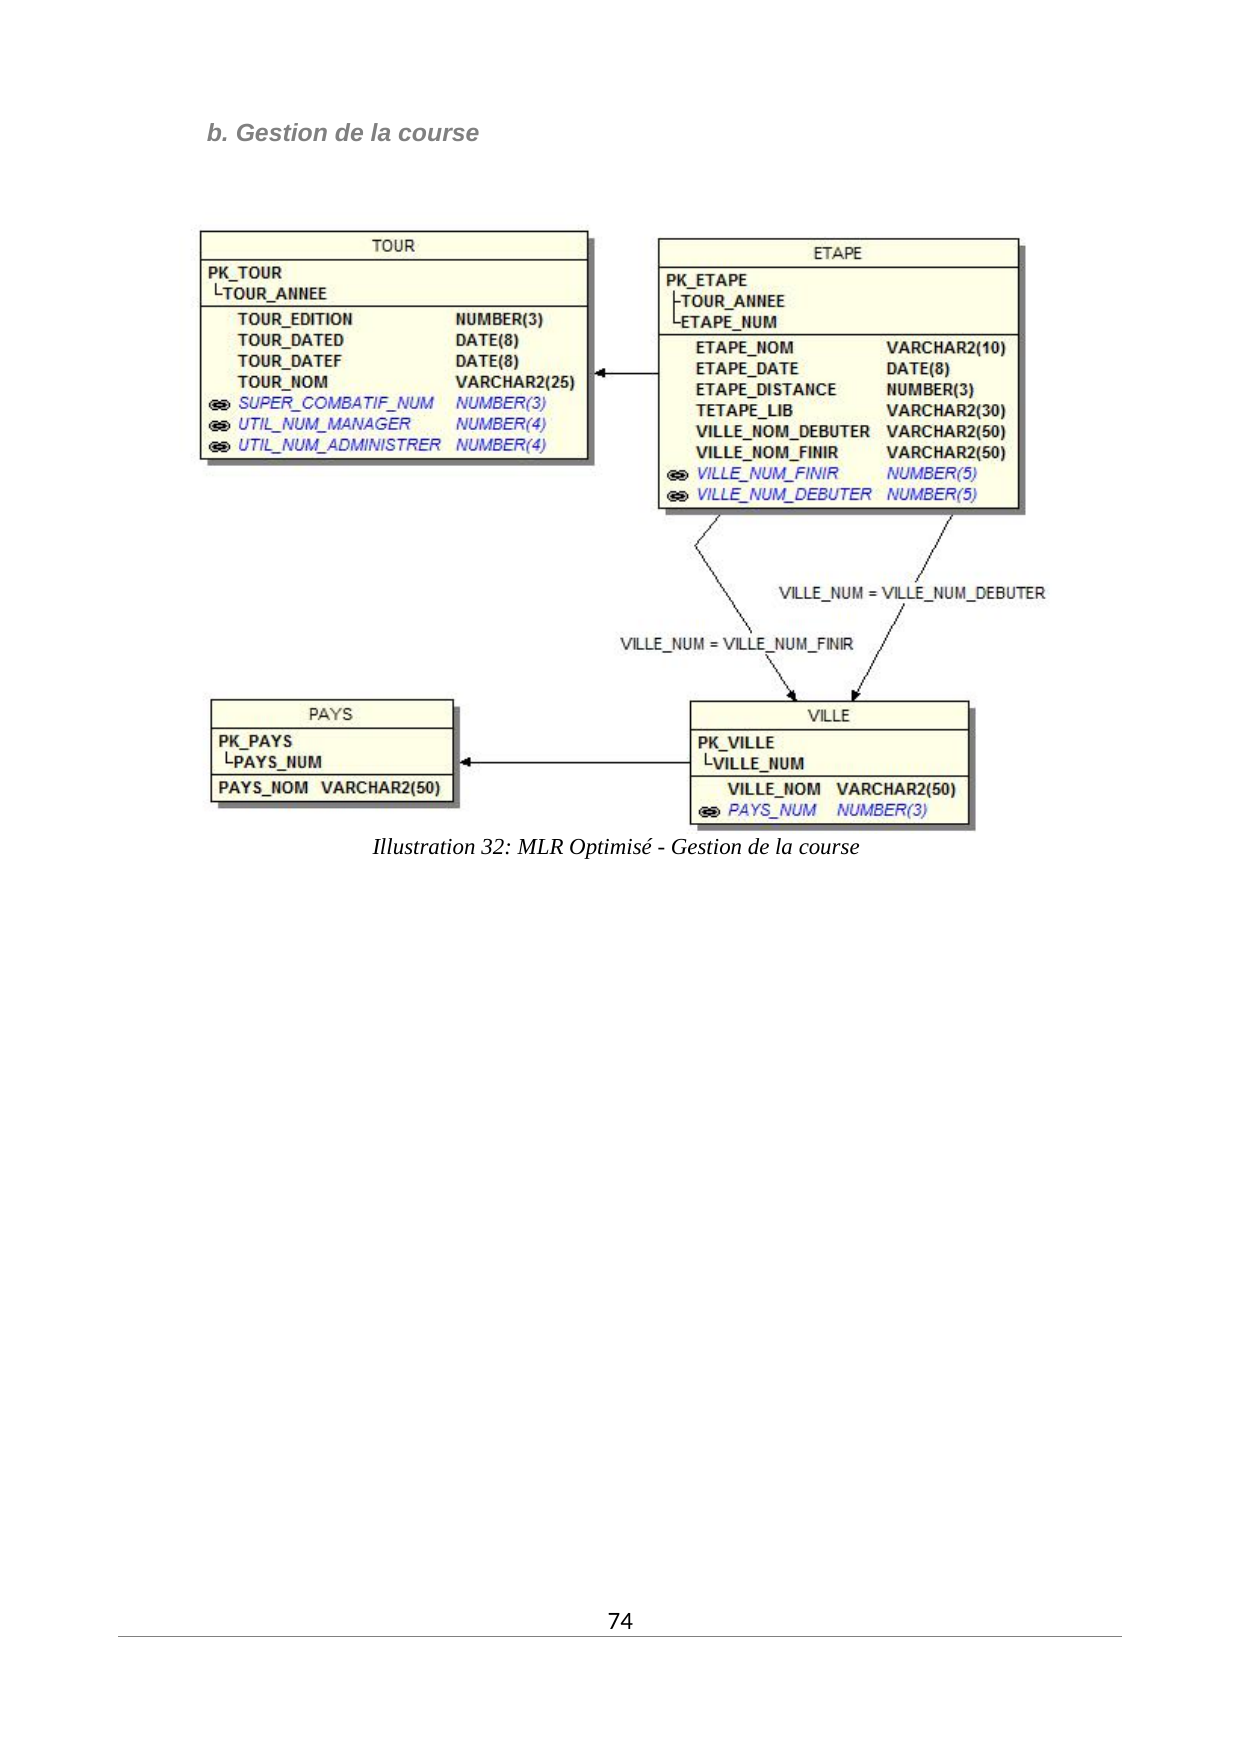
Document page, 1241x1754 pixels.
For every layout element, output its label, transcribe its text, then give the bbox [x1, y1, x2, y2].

picture [179, 189, 1062, 834]
subtitle Gestion de la course [207, 118, 1122, 147]
text Illustration 32: MLR Optimisé - Gestion de la course [179, 834, 1061, 859]
